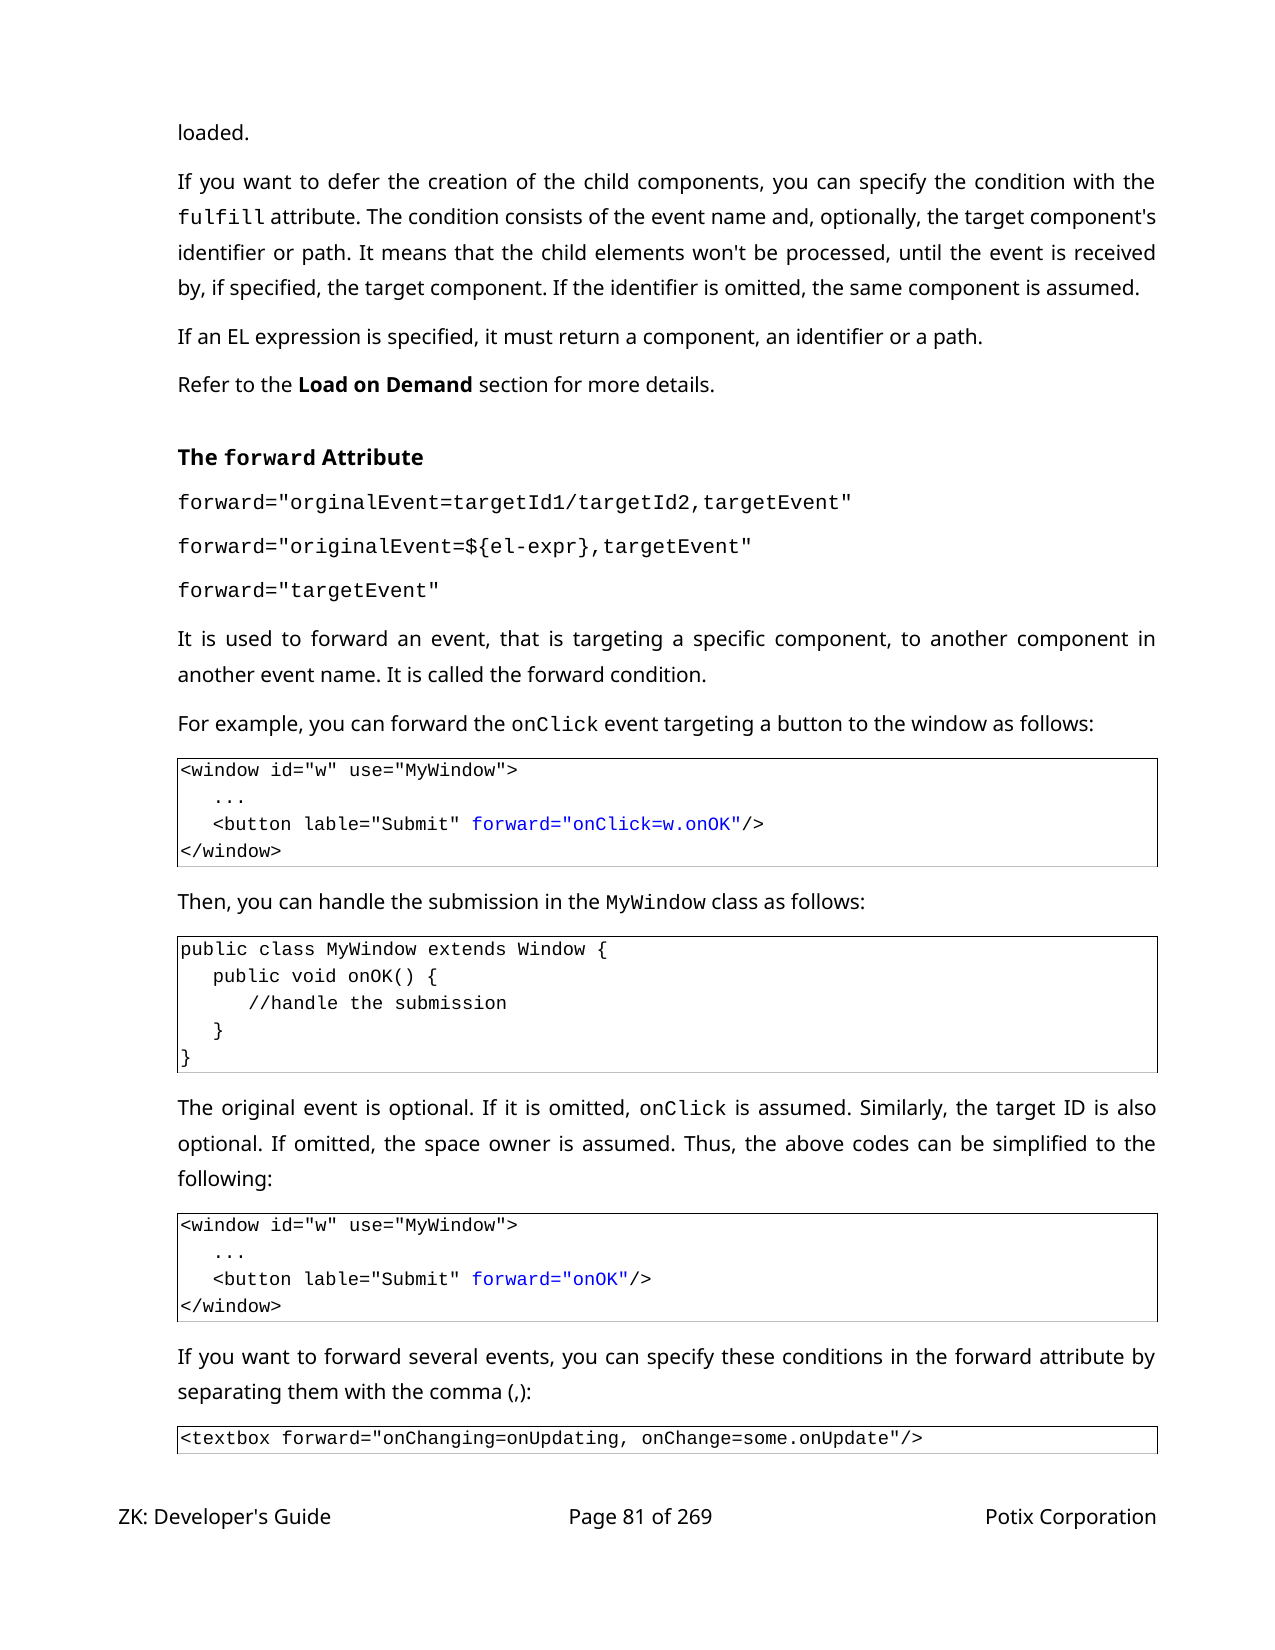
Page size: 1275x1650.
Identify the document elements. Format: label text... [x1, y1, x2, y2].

text If you want to defer the creation of the child components, you can specify the condition with the fulfill attribute. The condition consists of the event name and, optionally, the target component's identifier or path. It means that the child elements won't be processed, until the event is received by, if specified, the target component. If the identifier is omitted, the same component is assumed. [177, 167, 1157, 301]
text For example, you can forward the onClick event targeting a button to the window as follows: [177, 709, 1157, 737]
text forward="targetEvent" [177, 580, 1157, 604]
text If an EL expression is specified, it must return a component, an identifier or a path. [177, 322, 1157, 350]
text It is used to forward an event, that is targeting a specific component, to another component in another event name. It is called the forward condition. [177, 624, 1157, 688]
text public void onOK() { [178, 964, 1157, 988]
text //handle the submission [178, 991, 1157, 1015]
text <window id="w" use="MyWindow"> [178, 759, 1157, 782]
text <window id="w" use="MyWindow"> [178, 1214, 1157, 1237]
text Then, you can handle the submission in the MyWindow class as follows: [177, 887, 1157, 916]
subtitle The forward Attribute [177, 441, 1157, 471]
text <button lable="Submit" forward="onOK"/> [178, 1267, 1157, 1291]
text </window> [178, 1294, 1157, 1321]
text ... [178, 785, 1157, 809]
text } [178, 1045, 1157, 1072]
text <button lable="Submit" forward="onClick=w.onOK"/> [178, 812, 1157, 836]
text Refer to the Load on Demand section for more details. [177, 371, 1157, 399]
text The original event is optional. If it is omitted, onClick is assumed. Similarly, the target ID is also optional. If omitted, the space owner is assumed. Thus, the above codes can be simplified to the following: [177, 1093, 1157, 1192]
text public class MyWindow extends Window { [178, 937, 1157, 961]
text forward="originalEvent=${el-expr},targetEvent" [177, 536, 1157, 560]
text <textbox forward="onChanging=onUpdating, onChange=some.onUpdate"/> [178, 1427, 1157, 1453]
text </window> [178, 839, 1157, 866]
text If you want to forward several events, you can specify these conditions in the forward attribute by separating them with the comma (,): [177, 1342, 1157, 1406]
text ... [178, 1240, 1157, 1264]
text } [178, 1018, 1157, 1042]
text loaded. [177, 118, 1157, 146]
text forward="orginalEvent=targetId1/targetId2,targetEvent" [177, 492, 1157, 516]
